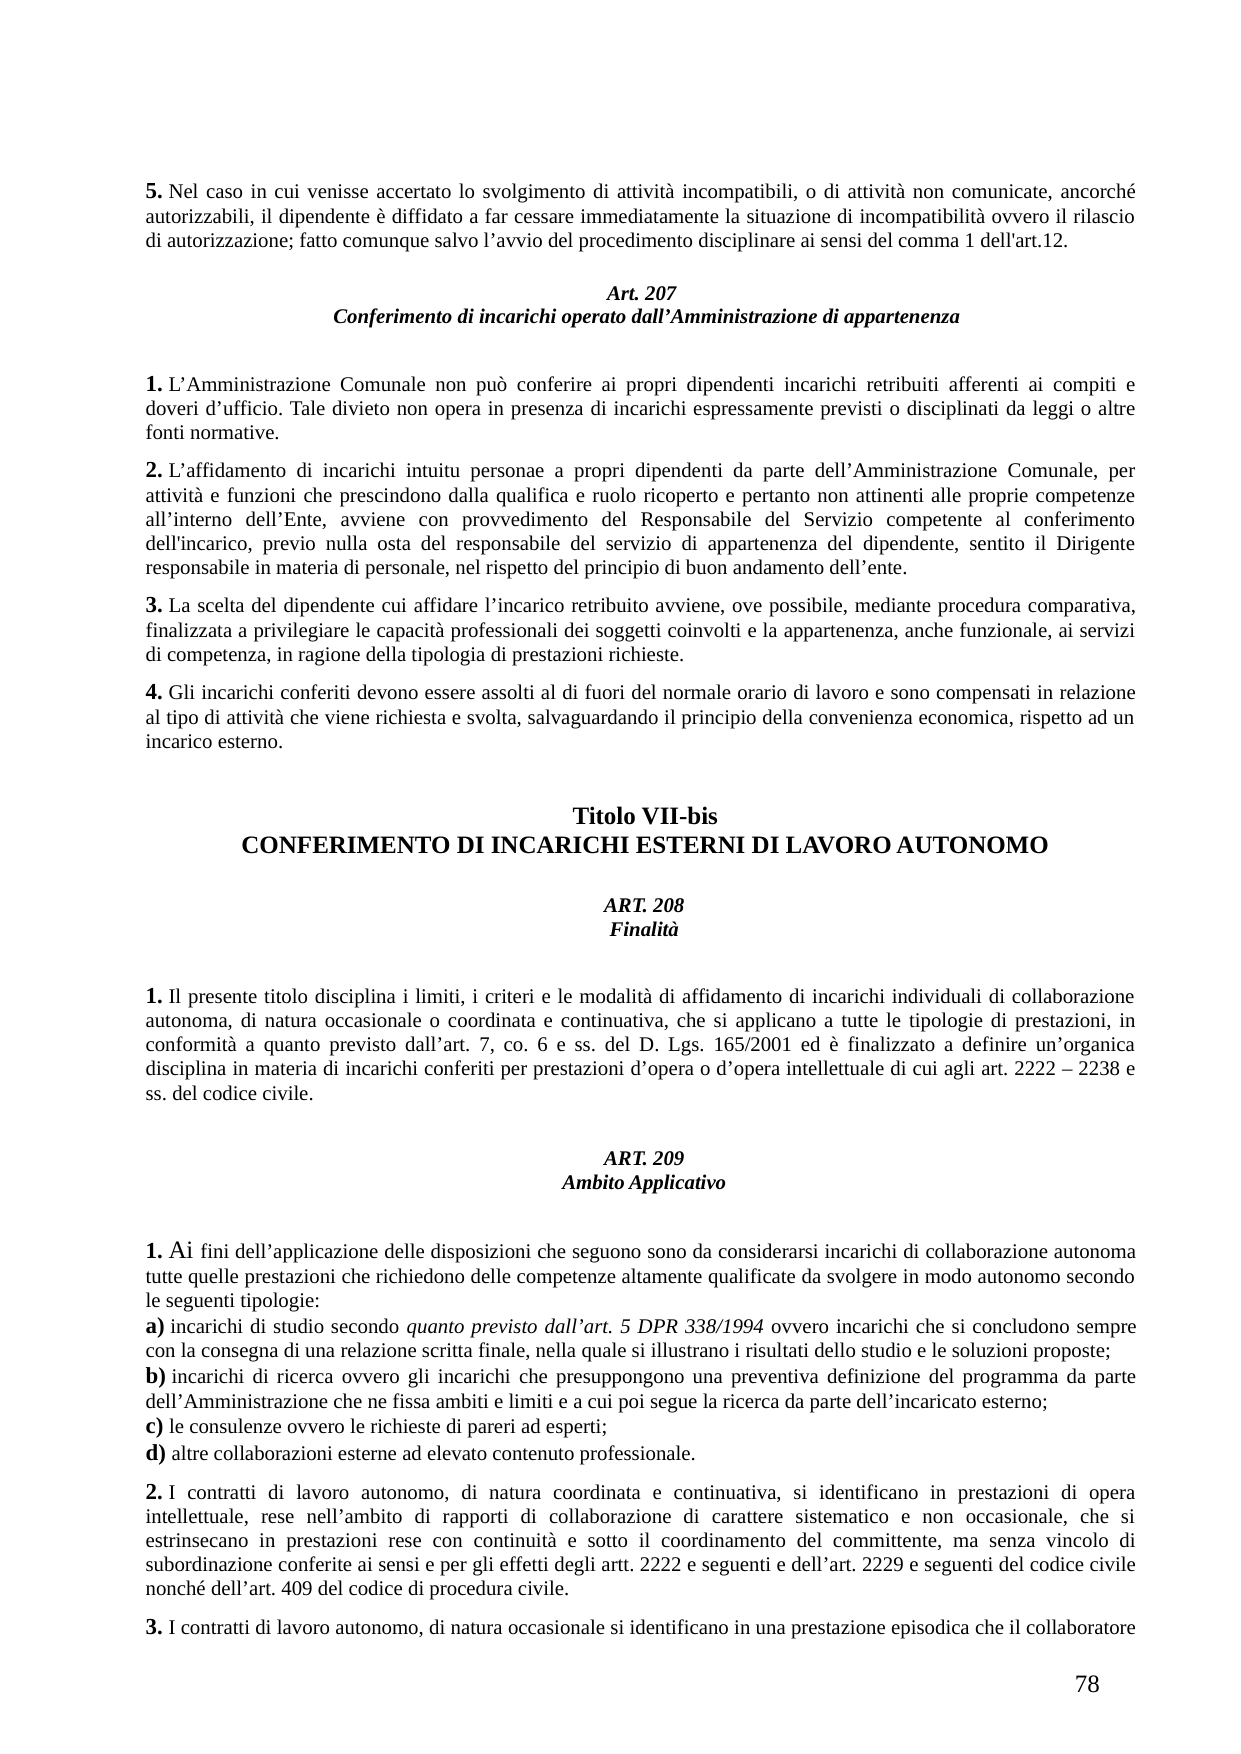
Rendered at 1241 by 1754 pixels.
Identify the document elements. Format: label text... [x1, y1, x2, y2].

text CONFERIMENTO DI INCARICHI ESTERNI DI LAVORO AUTONOMO [153, 830, 1137, 858]
list le consulenze ovvero le richieste di pareri ad esperti; [145, 1413, 1137, 1439]
text Titolo VII-bis [153, 801, 1137, 830]
list incarichi di ricerca ovvero gli incarichi che presuppongono una preventiva definizione del programma da parte dell’Amministrazione che ne fissa ambiti e limiti e a cui poi segue la ricerca da parte dell’incaricato esterno; [145, 1362, 1137, 1413]
list Il presente titolo disciplina i limiti, i criteri e le modalità di affidamento di incarichi individuali di collaborazione autonoma, di natura occasionale o coordinata e continuativa, che si applicano a tutte le tipologie di prestazioni, in conformità a quanto previsto dall’art. 7, co. 6 e ss. del D. Lgs. 165/2001 ed è finalizzato a definire un’organica disciplina in materia di incarichi conferiti per prestazioni d’opera o d’opera intellettuale di cui agli art. 2222 – 2238 e ss. del codice civile. [145, 982, 1137, 1104]
list altre collaborazioni esterne ad elevato contenuto professionale. [145, 1439, 1137, 1465]
text Finalità [153, 917, 1137, 941]
list incarichi di studio secondo quanto previsto dall’art. 5 DPR 338/1994 ovvero incarichi che si concludono sempre con la consegna di una relazione scritta finale, nella quale si illustrano i risultati dello studio e le soluzioni proposte; [145, 1312, 1137, 1362]
text ART. 209 [153, 1146, 1137, 1170]
list Gli incarichi conferiti devono essere assolti al di fuori del normale orario di lavoro e sono compensati in relazione al tipo di attività che viene richiesta e svolta, salvaguardando il principio della convenienza economica, rispetto ad un incarico esterno. [145, 678, 1137, 753]
list Ai fini dell’applicazione delle disposizioni che seguono sono da considerarsi incarichi di collaborazione autonoma tutte quelle prestazioni che richiedono delle competenze altamente qualificate da svolgere in modo autonomo secondo le seguenti tipologie: [145, 1235, 1137, 1312]
list Nel caso in cui venisse accertato lo svolgimento di attività incompatibili, o di attività non comunicate, ancorché autorizzabili, il dipendente è diffidato a far cessare immediatamente la situazione di incompatibilità ovvero il rilascio di autorizzazione; fatto comunque salvo l’avvio del procedimento disciplinare ai sensi del comma 1 dell'art.12. [145, 177, 1137, 252]
text Art. 207 [153, 280, 1137, 304]
list La scelta del dipendente cui affidare l’incarico retribuito avviene, ove possibile, mediante procedura comparativa, finalizzata a privilegiare le capacità professionali dei soggetti coinvolti e la appartenenza, anche funzionale, ai servizi di competenza, in ragione della tipologia di prestazioni richieste. [145, 592, 1137, 666]
list L’affidamento di incarichi intuitu personae a propri dipendenti da parte dell’Amministrazione Comunale, per attività e funzioni che prescindono dalla qualifica e ruolo ricoperto e pertanto non attinenti alle proprie competenze all’interno dell’Ente, avviene con provvedimento del Responsabile del Servizio competente al conferimento dell'incarico, previo nulla osta del responsabile del servizio di appartenenza del dipendente, sentito il Dirigente responsabile in materia di personale, nel rispetto del principio di buon andamento dell’ente. [145, 457, 1137, 579]
text ART. 208 [153, 893, 1137, 917]
list I contratti di lavoro autonomo, di natura coordinata e continuativa, si identificano in prestazioni di opera intellettuale, rese nell’ambito di rapporti di collaborazione di carattere sistematico e non occasionale, che si estrinsecano in prestazioni rese con continuità e sotto il coordinamento del committente, ma senza vincolo di subordinazione conferite ai sensi e per gli effetti degli artt. 2222 e seguenti e dell’art. 2229 e seguenti del codice civile nonché dell’art. 409 del codice di procedura civile. [145, 1478, 1137, 1600]
text Ambito Applicativo [153, 1170, 1137, 1194]
list I contratti di lavoro autonomo, di natura occasionale si identificano in una prestazione episodica che il collaboratore [145, 1613, 1137, 1639]
text Conferimento di incarichi operato dall’Amministrazione di appartenenza [153, 304, 1137, 328]
list L’Amministrazione Comunale non può conferire ai propri dipendenti incarichi retribuiti afferenti ai compiti e doveri d’ufficio. Tale divieto non opera in presenza di incarichi espressamente previsti o disciplinati da leggi o altre fonti normative. [145, 370, 1137, 444]
